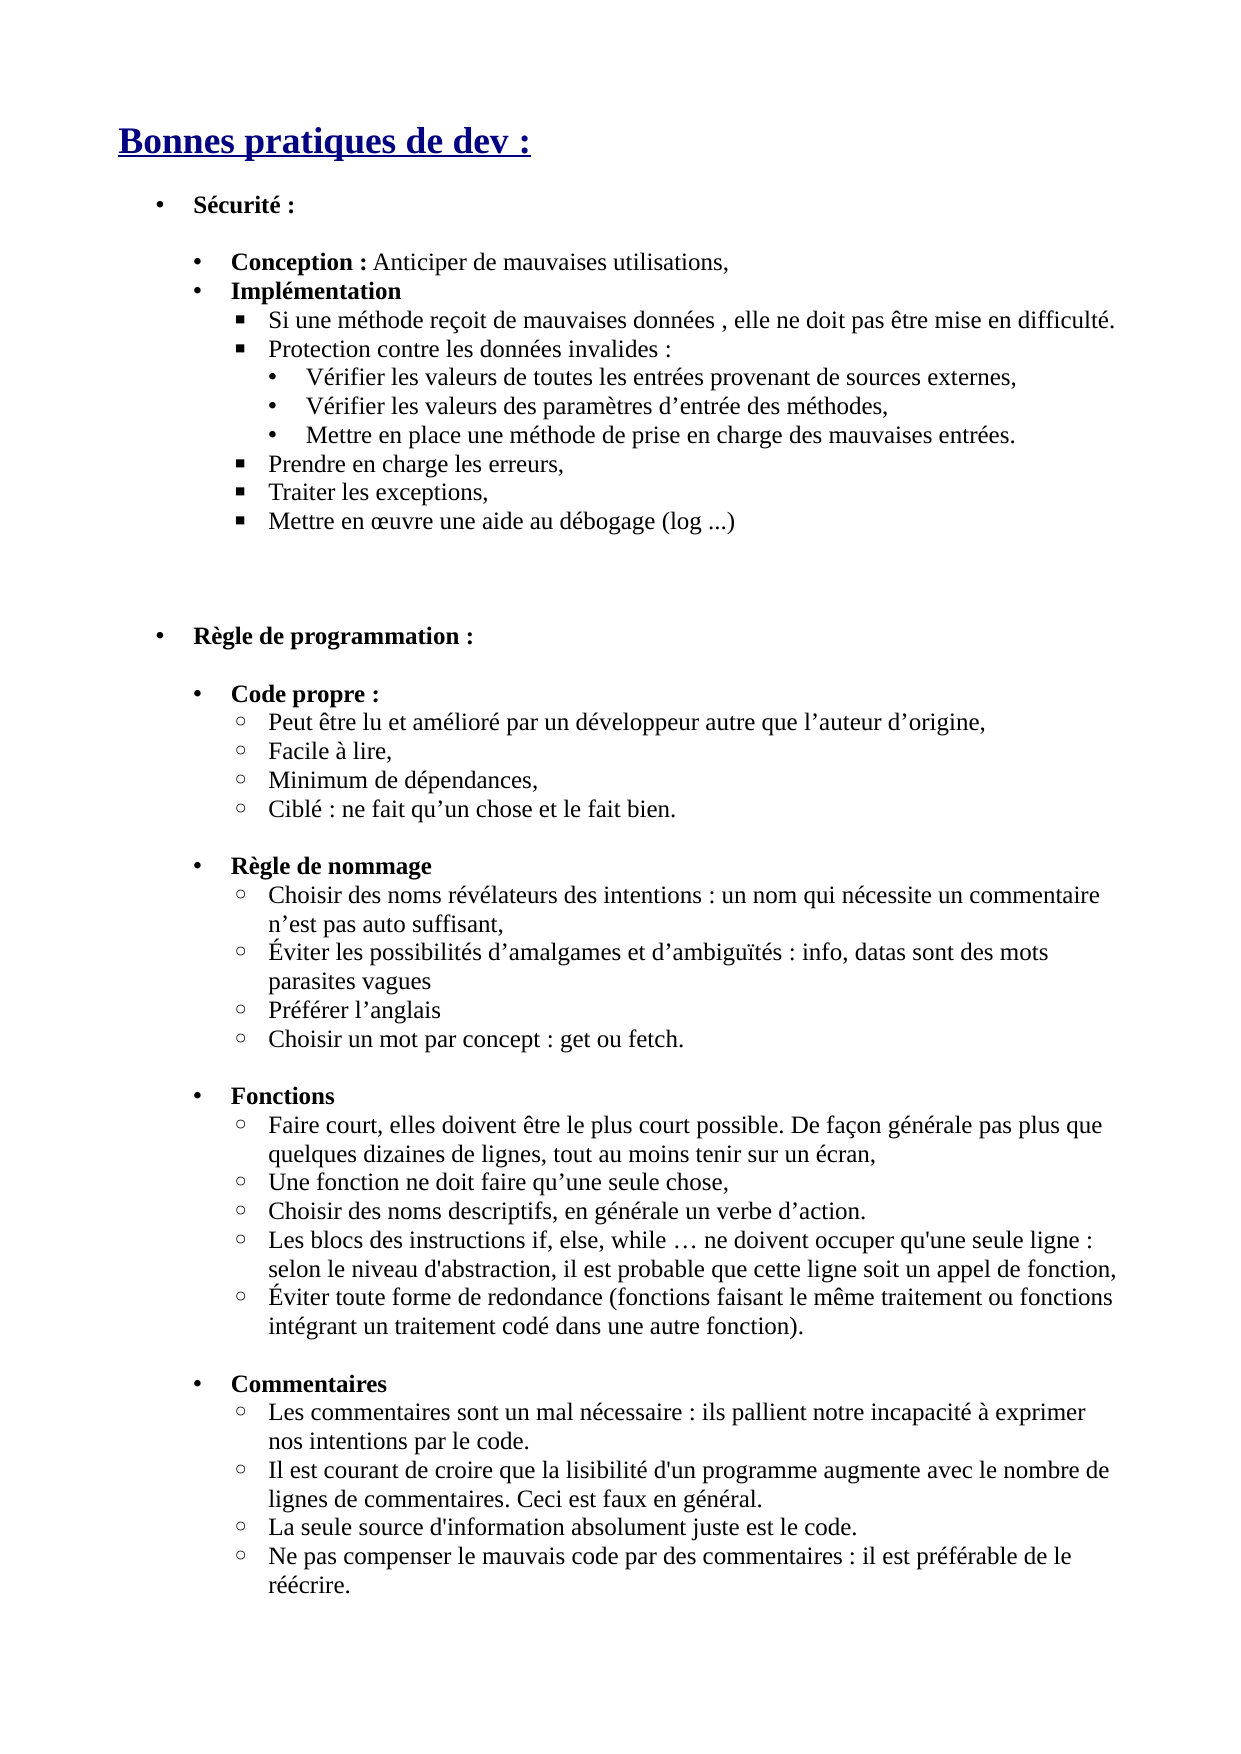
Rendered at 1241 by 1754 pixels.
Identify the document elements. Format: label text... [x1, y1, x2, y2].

list Faire court, elles doivent être le plus court possible. De façon générale pas plus que quelques dizaines de lignes, tout au moins tenir sur un écran, [231, 1110, 1122, 1167]
list Choisir des noms descriptifs, en générale un verbe d’action. [231, 1196, 1122, 1225]
list La seule source d'information absolument juste est le code. [231, 1512, 1122, 1541]
list Éviter les possibilités d’amalgames et d’ambiguïtés : info, datas sont des mots parasites vagues [231, 937, 1122, 995]
list Règle de programmation : [156, 621, 1122, 650]
list Règle de nommage [193, 851, 1122, 880]
list Traiter les exceptions, [231, 477, 1122, 506]
list Choisir des noms révélateurs des intentions : un nom qui nécessite un commentaire n’est pas auto suffisant, [231, 880, 1122, 937]
list Prendre en charge les erreurs, [231, 449, 1122, 477]
list Vérifier les valeurs des paramètres d’entrée des méthodes, [268, 391, 1122, 420]
list Ne pas compenser le mauvais code par des commentaires : il est préférable de le réécrire. [231, 1541, 1122, 1599]
list Préférer l’anglais [231, 995, 1122, 1024]
list Conception : Anticiper de mauvaises utilisations, [193, 247, 1122, 276]
list Mettre en œuvre une aide au débogage (log ...) [231, 506, 1122, 535]
list Choisir un mot par concept : get ou fetch. [231, 1024, 1122, 1052]
list Facile à lire, [231, 736, 1122, 765]
list Mettre en place une méthode de prise en charge des mauvaises entrées. [268, 420, 1122, 449]
text Bonnes pratiques de dev : [118, 118, 1122, 161]
list Peut être lu et amélioré par un développeur autre que l’auteur d’origine, [231, 707, 1122, 736]
list Commentaires [193, 1369, 1122, 1397]
list Protection contre les données invalides : [231, 334, 1122, 362]
list Sécurité : [156, 190, 1122, 219]
list Implémentation [193, 276, 1122, 305]
list Fonctions [193, 1081, 1122, 1110]
list Une fonction ne doit faire qu’une seule chose, [231, 1167, 1122, 1196]
list Les blocs des instructions if, else, while … ne doivent occuper qu'une seule ligne : selon le niveau d'abstraction, il est probable que cette ligne soit un appel de fonction, [231, 1225, 1122, 1282]
list Minimum de dépendances, [231, 765, 1122, 794]
list Il est courant de croire que la lisibilité d'un programme augmente avec le nombre de lignes de commentaires. Ceci est faux en général. [231, 1455, 1122, 1512]
list Vérifier les valeurs de toutes les entrées provenant de sources externes, [268, 362, 1122, 391]
list Ciblé : ne fait qu’un chose et le fait bien. [231, 794, 1122, 822]
list Les commentaires sont un mal nécessaire : ils pallient notre incapacité à exprimer nos intentions par le code. [231, 1397, 1122, 1455]
list Code propre : [193, 679, 1122, 707]
list Si une méthode reçoit de mauvaises données , elle ne doit pas être mise en difficulté. [231, 305, 1122, 334]
list Éviter toute forme de redondance (fonctions faisant le même traitement ou fonctions intégrant un traitement codé dans une autre fonction). [231, 1282, 1122, 1340]
